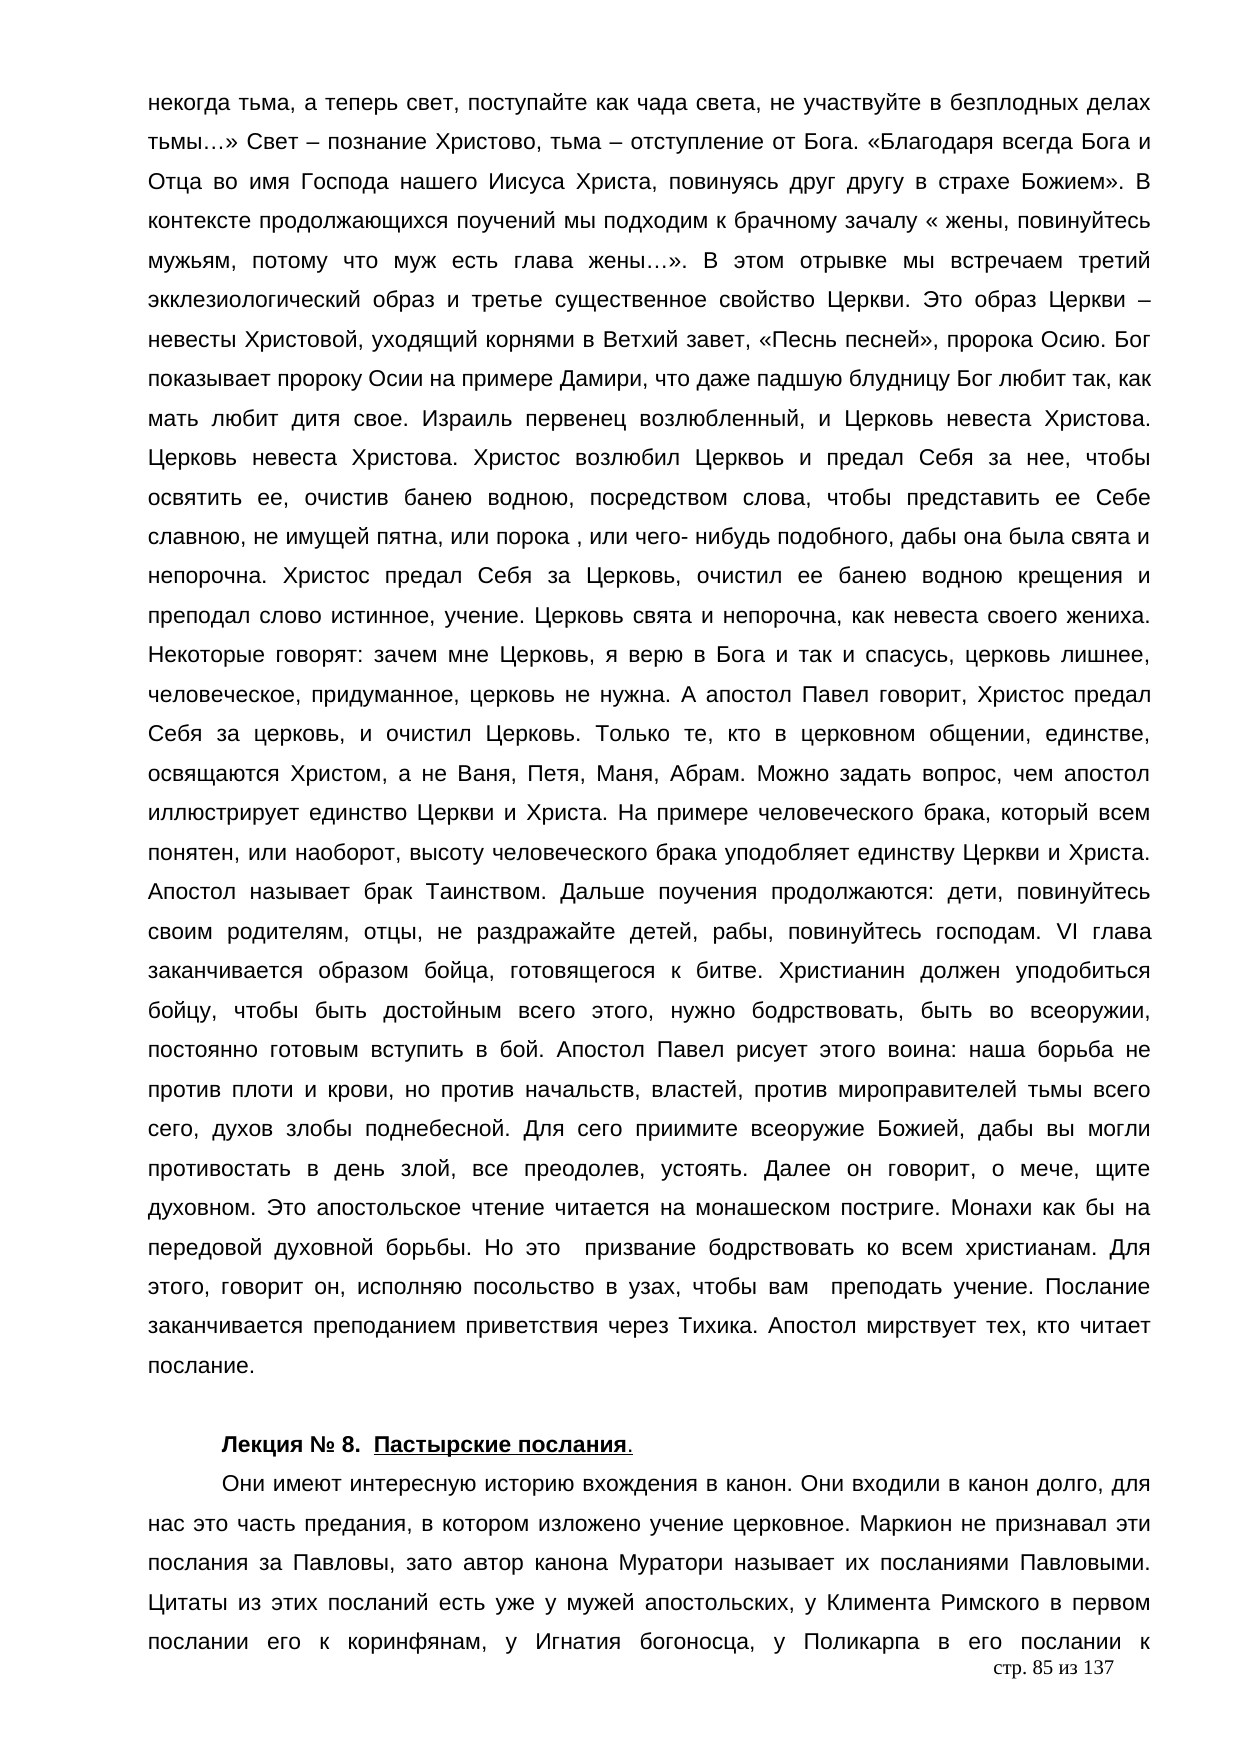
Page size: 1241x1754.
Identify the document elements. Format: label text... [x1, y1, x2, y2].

text Лекция № 8. Пастырские послания. [148, 1431, 1152, 1457]
text некогда тьма, а теперь свет, поступайте как чада света, не участвуйте в безплодных делах тьмы…» Свет – познание Христово, тьма – отступление от Бога. «Благодаря всегда Бога и Отца во имя Господа нашего Иисуса Христа, повинуясь друг другу в страхе Божием». В контексте продолжающихся поучений мы подходим к брачному зачалу « жены, повинуйтесь мужьям, потому что муж есть глава жены…». В этом отрывке мы встречаем третий экклезиологический образ и третье существенное свойство Церкви. Это образ Церкви – невесты Христовой, уходящий корнями в Ветхий завет, «Песнь песней», пророка Осию. Бог показывает пророку Осии на примере Дамири, что даже падшую блудницу Бог любит так, как мать любит дитя свое. Израиль первенец возлюбленный, и Церковь невеста Христова. Церковь невеста Христова. Христос возлюбил Церквоь и предал Себя за нее, чтобы освятить ее, очистив банею водною, посредством слова, чтобы представить ее Себе славною, не имущей пятна, или порока , или чего- нибудь подобного, дабы она была свята и непорочна. Христос предал Себя за Церковь, очистил ее банею водною крещения и преподал слово истинное, учение. Церковь свята и непорочна, как невеста своего жениха. Некоторые говорят: зачем мне Церковь, я верю в Бога и так и спасусь, церковь лишнее, человеческое, придуманное, церковь не нужна. А апостол Павел говорит, Христос предал Себя за церковь, и очистил Церковь. Только те, кто в церковном общении, единстве, освящаются Христом, а не Ваня, Петя, Маня, Абрам. Можно задать вопрос, чем апостол иллюстрирует единство Церкви и Христа. На примере человеческого брака, который всем понятен, или наоборот, высоту человеческого брака уподобляет единству Церкви и Христа. Апостол называет брак Таинством. Дальше поучения продолжаются: дети, повинуйтесь своим родителям, отцы, не раздражайте детей, рабы, повинуйтесь господам. VI глава заканчивается образом бойца, готовящегося к битве. Христианин должен уподобиться бойцу, чтобы быть достойным всего этого, нужно бодрствовать, быть во всеоружии, постоянно готовым вступить в бой. Апостол Павел рисует этого воина: наша борьба не против плоти и крови, но против начальств, властей, против мироправителей тьмы всего сего, духов злобы поднебесной. Для сего приимите всеоружие Божией, дабы вы могли противостать в день злой, все преодолев, устоять. Далее он говорит, о мече, щите духовном. Это апостольское чтение читается на монашеском постриге. Монахи как бы на передовой духовной борьбы. Но это призвание бодрствовать ко всем христианам. Для этого, говорит он, исполняю посольство в узах, чтобы вам преподать учение. Послание заканчивается преподанием приветствия через Тихика. Апостол мирствует тех, кто читает послание. [148, 89, 1152, 1378]
text Они имеют интересную историю вхождения в канон. Они входили в канон долго, для нас это часть предания, в котором изложено учение церковное. Маркион не признавал эти послания за Павловы, зато автор канона Муратори называет их посланиями Павловыми. Цитаты из этих посланий есть уже у мужей апостольских, у Климента Римского в первом послании его к коринфянам, у Игнатия богоносца, у Поликарпа в его послании к [148, 1470, 1152, 1655]
